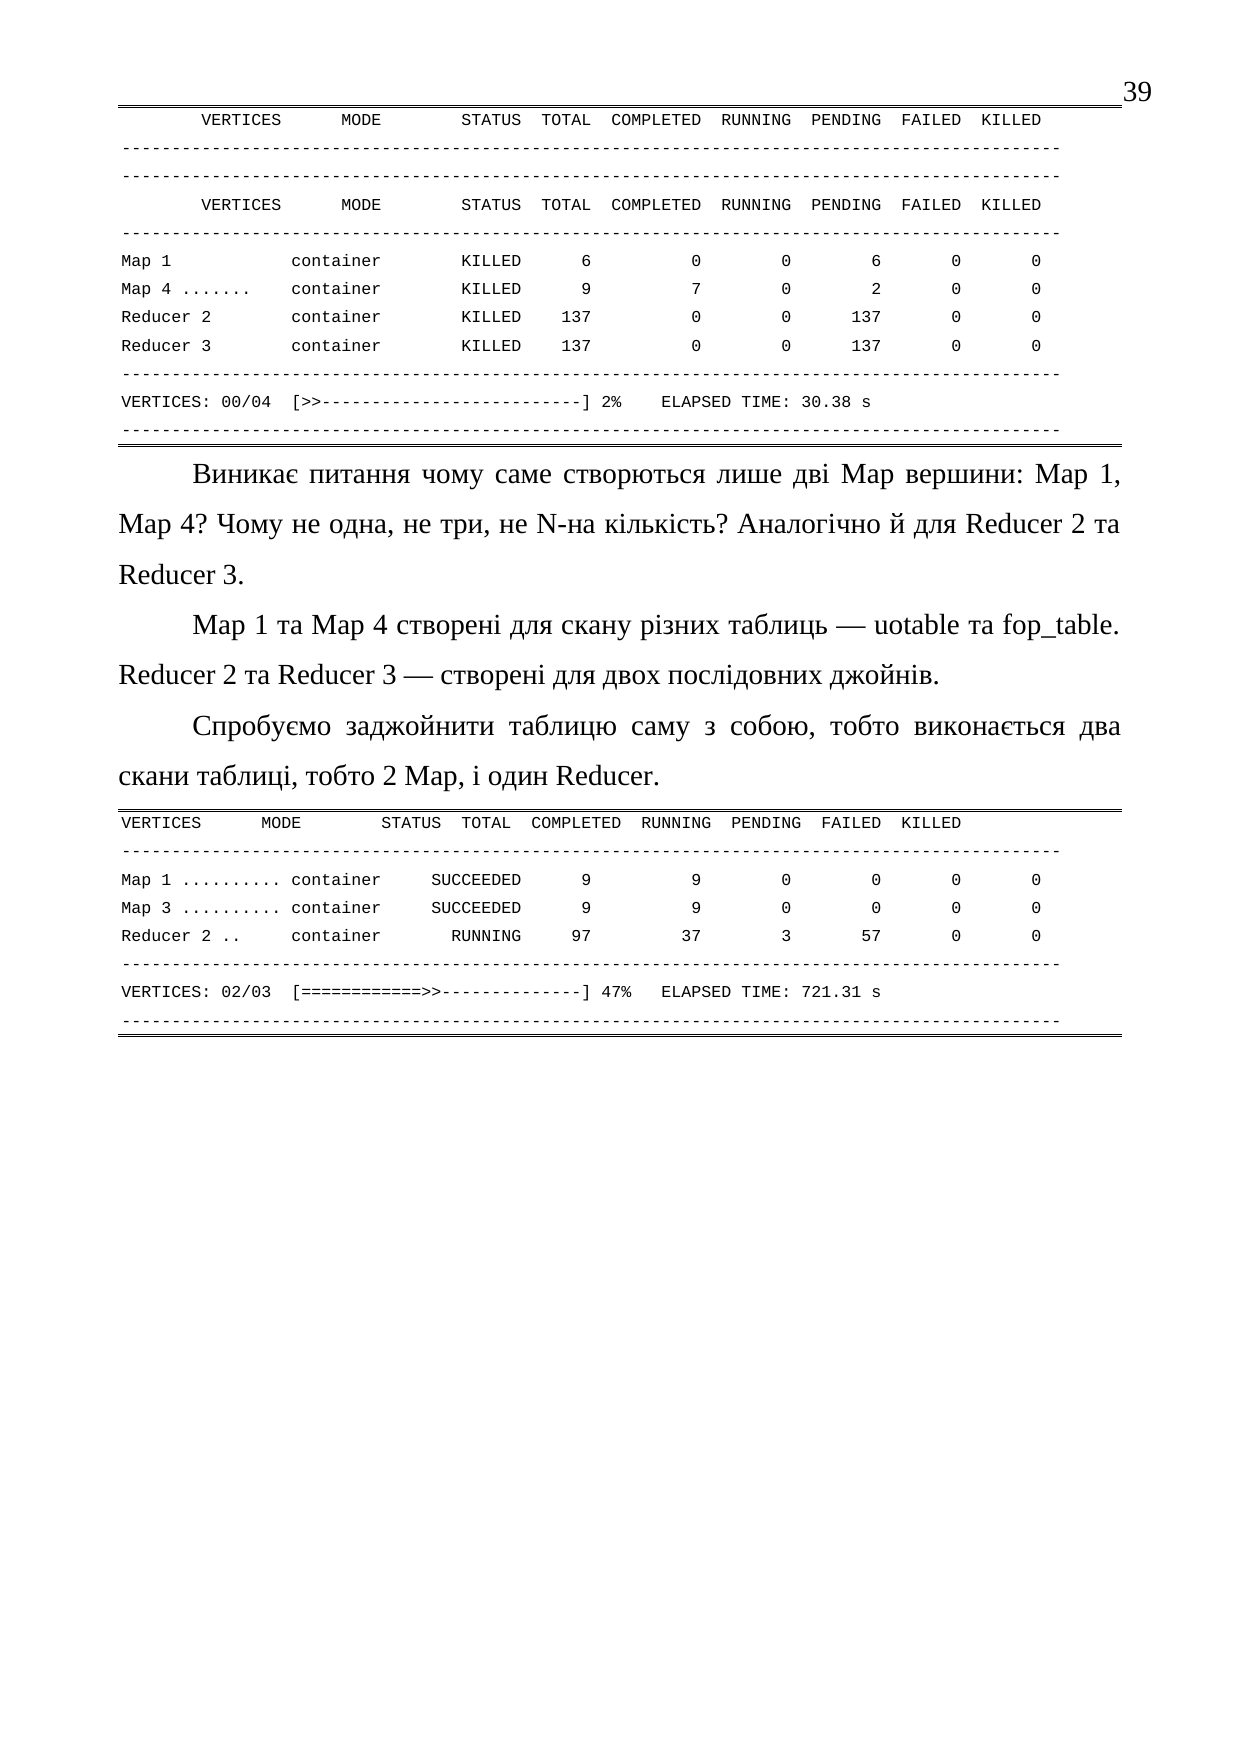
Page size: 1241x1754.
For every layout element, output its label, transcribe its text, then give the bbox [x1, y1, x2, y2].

text VERTICES MODE STATUS TOTAL COMPLETED RUNNING PENDING FAILED KILLED [118, 190, 1122, 215]
text Reducer 2 .. container RUNNING 97 37 3 57 0 0 [118, 921, 1122, 946]
text ---------------------------------------------------------------------------------------------- [118, 949, 1122, 974]
text Виникає питання чому саме створються лише дві Map вершини: Map 1, Map 4? Чому не одна, не три, не N-на кількість? Аналогічно й для Reducer 2 та Reducer 3. [118, 456, 1122, 590]
text VERTICES MODE STATUS TOTAL COMPLETED RUNNING PENDING FAILED KILLED [118, 108, 1122, 130]
text VERTICES MODE STATUS TOTAL COMPLETED RUNNING PENDING FAILED KILLED [118, 812, 1122, 833]
text Reducer 2 container KILLED 137 0 0 137 0 0 [118, 303, 1122, 328]
text Map 3 .......... container SUCCEEDED 9 9 0 0 0 0 [118, 893, 1122, 918]
text VERTICES: 00/04 [>>--------------------------] 2% ELAPSED TIME: 30.38 s [118, 387, 1122, 412]
text Map 1 та Map 4 створені для скану різних таблиць — uotable та fop_table. Reducer 2 та Reducer 3 — створені для двох послідовних джойнів. [118, 607, 1122, 691]
text Map 1 .......... container SUCCEEDED 9 9 0 0 0 0 [118, 865, 1122, 890]
text Map 4 ....... container KILLED 9 7 0 2 0 0 [118, 274, 1122, 299]
text ---------------------------------------------------------------------------------------------- [118, 837, 1122, 862]
text ---------------------------------------------------------------------------------------------- [118, 218, 1122, 243]
text ---------------------------------------------------------------------------------------------- [118, 1006, 1122, 1034]
text ---------------------------------------------------------------------------------------------- [118, 162, 1122, 187]
text ---------------------------------------------------------------------------------------------- [118, 416, 1122, 444]
text Спробуємо заджойнити таблицю саму з собою, тобто виконається два скани таблиці, тобто 2 Map, і один Reducer. [118, 708, 1122, 792]
text ---------------------------------------------------------------------------------------------- [118, 133, 1122, 158]
text Reducer 3 container KILLED 137 0 0 137 0 0 [118, 331, 1122, 356]
text ---------------------------------------------------------------------------------------------- [118, 359, 1122, 384]
text Map 1 container KILLED 6 0 0 6 0 0 [118, 246, 1122, 271]
text VERTICES: 02/03 [============>>--------------] 47% ELAPSED TIME: 721.31 s [118, 978, 1122, 1003]
